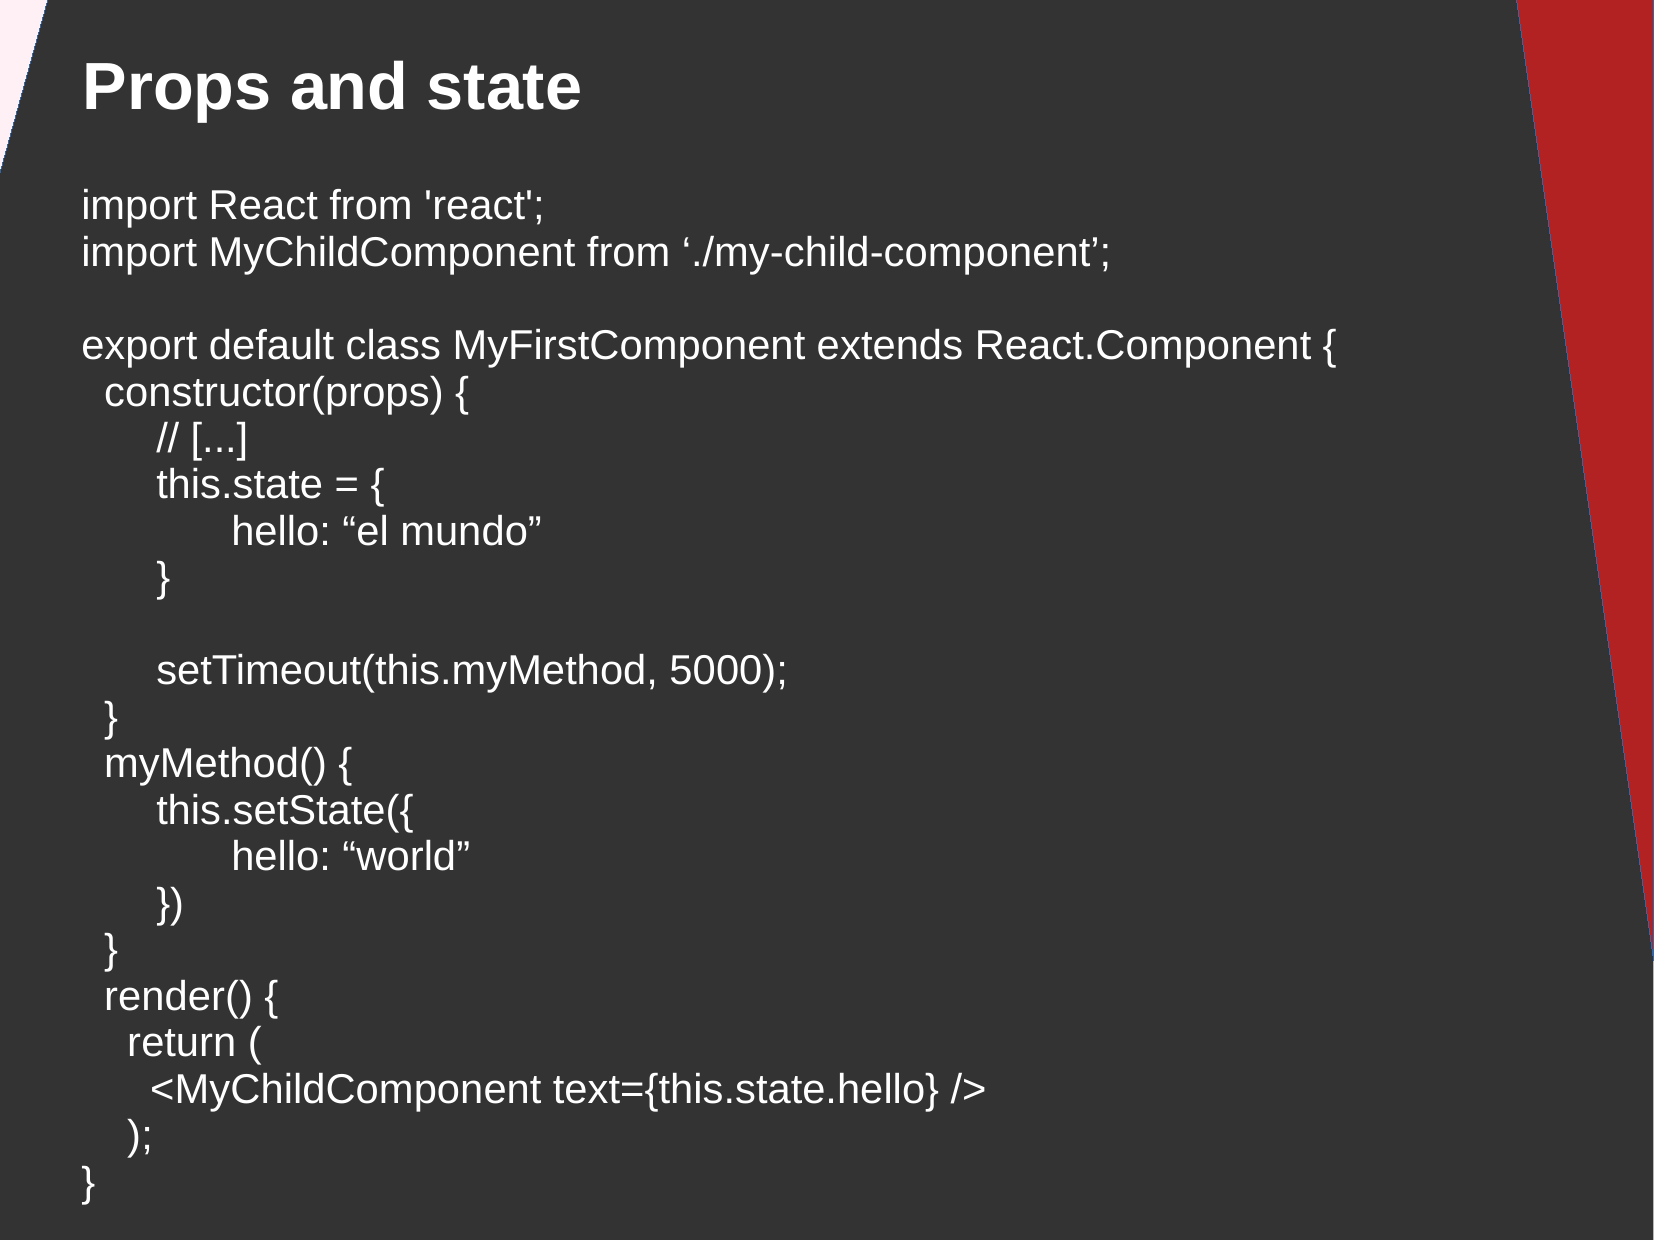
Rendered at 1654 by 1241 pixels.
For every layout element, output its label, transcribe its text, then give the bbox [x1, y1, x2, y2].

text_box [0, 0, 48, 173]
title import React from 'react'; import MyChildComponent from ‘./my-child-component’; export default class MyFirstComponent extends React.Component { constructor(props) { // [...] this.state = { hello: “el mundo” } setTimeout(this.myMethod, 5000); } myMethod() { this.setState({ hello: “world” }) } render() { return ( <MyChildComponent text={this.state.hello} /> ); } [81, 182, 1654, 1241]
text_box [1516, 0, 1654, 961]
title Props and state [82, 49, 1542, 182]
